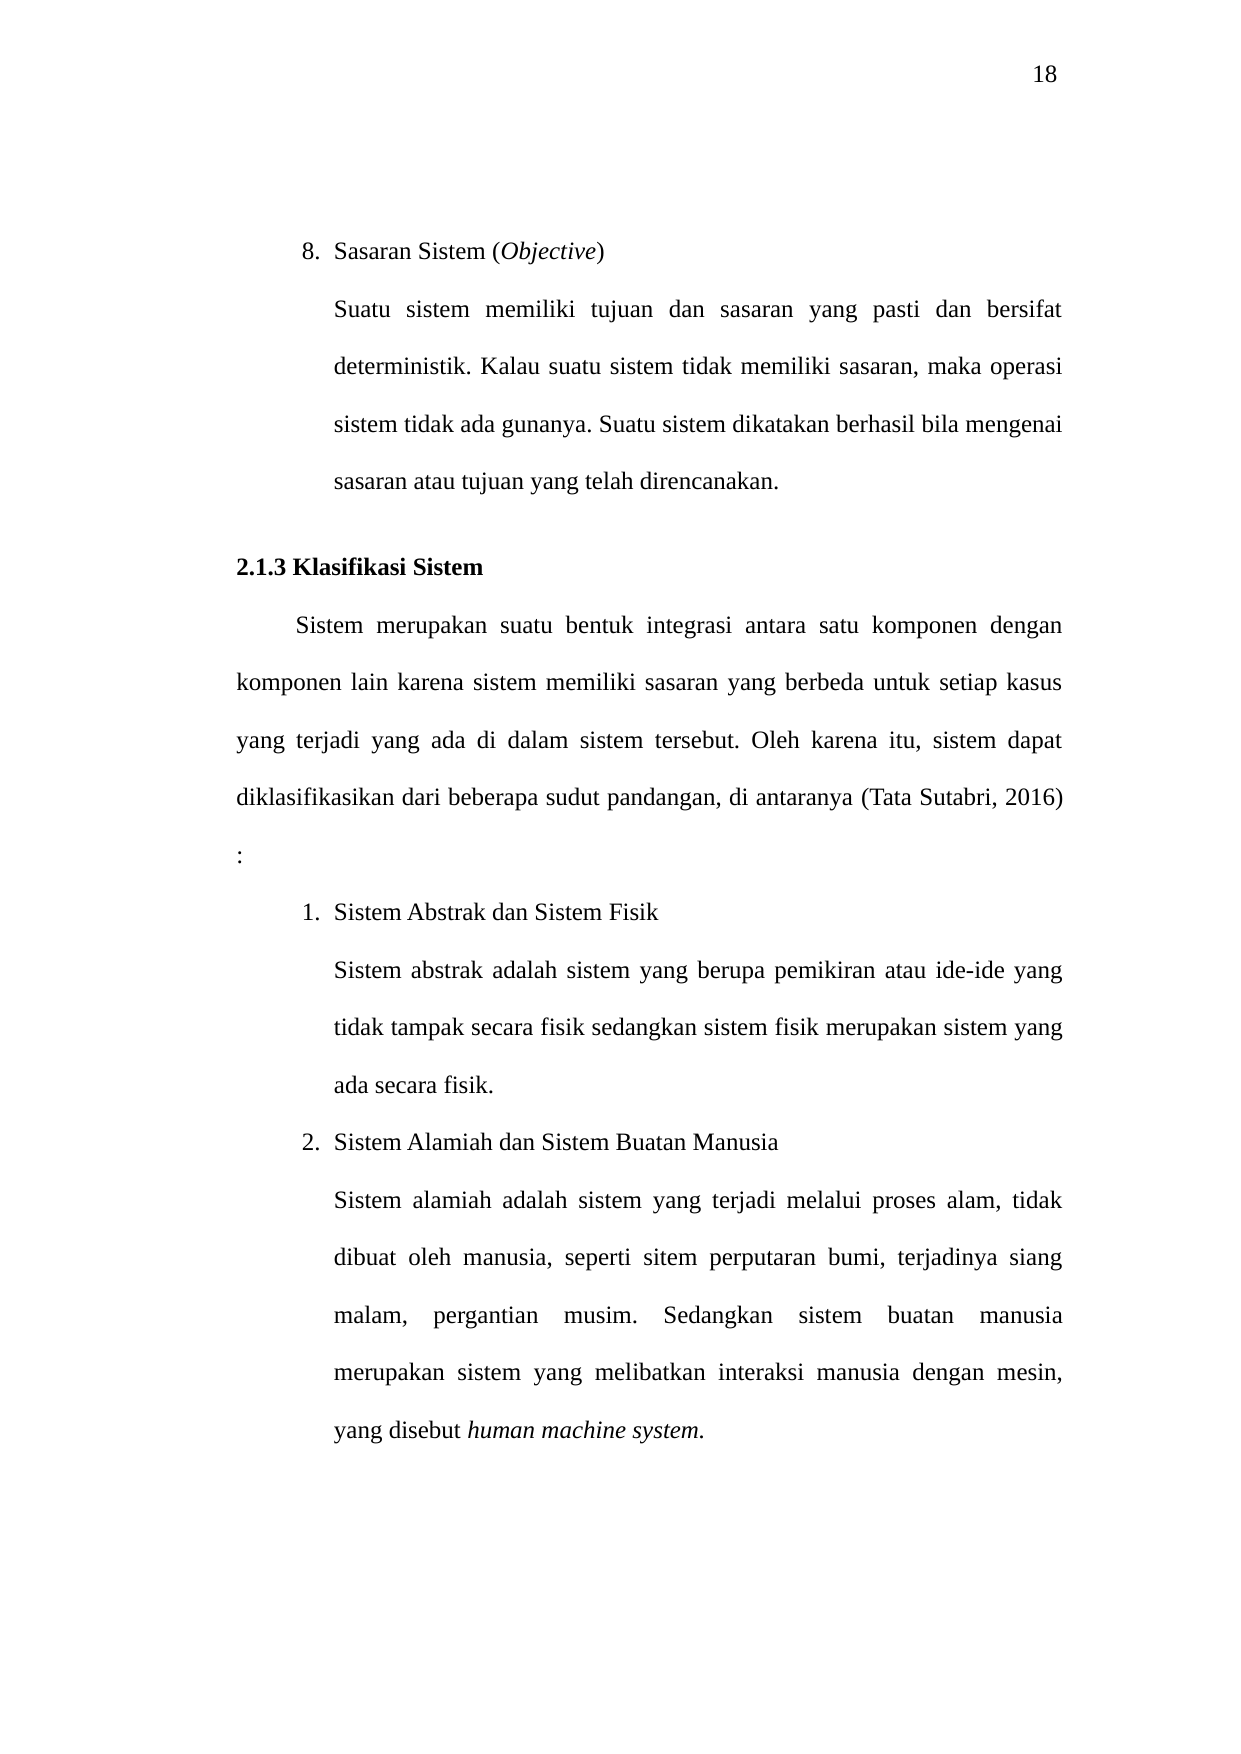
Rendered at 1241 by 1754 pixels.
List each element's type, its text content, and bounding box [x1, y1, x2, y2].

subtitle 2.1.3 Klasifikasi Sistem [236, 552, 1063, 581]
list Sistem Alamiah dan Sistem Buatan Manusia [295, 1127, 1063, 1156]
text Sistem merupakan suatu bentuk integrasi antara satu komponen dengan komponen lain karena sistem memiliki sasaran yang berbeda untuk setiap kasus yang terjadi yang ada di dalam sistem tersebut. Oleh karena itu, sistem dapat diklasifikasikan dari beberapa sudut pandangan, di antaranya (Tata Sutabri, 2016) : [236, 610, 1063, 869]
list Sistem alamiah adalah sistem yang terjadi melalui proses alam, tidak dibuat oleh manusia, seperti sitem perputaran bumi, terjadinya siang malam, pergantian musim. Sedangkan sistem buatan manusia merupakan sistem yang melibatkan interaksi manusia dengan mesin, yang disebut human machine system. [295, 1185, 1063, 1444]
list Sistem abstrak adalah sistem yang berupa pemikiran atau ide-ide yang tidak tampak secara fisik sedangkan sistem fisik merupakan sistem yang ada secara fisik. [295, 955, 1063, 1099]
list Sasaran Sistem (Objective) [295, 236, 1063, 265]
list Suatu sistem memiliki tujuan dan sasaran yang pasti dan bersifat deterministik. Kalau suatu sistem tidak memiliki sasaran, maka operasi sistem tidak ada gunanya. Suatu sistem dikatakan berhasil bila mengenai sasaran atau tujuan yang telah direncanakan. [295, 294, 1063, 495]
list Sistem Abstrak dan Sistem Fisik [295, 897, 1063, 926]
